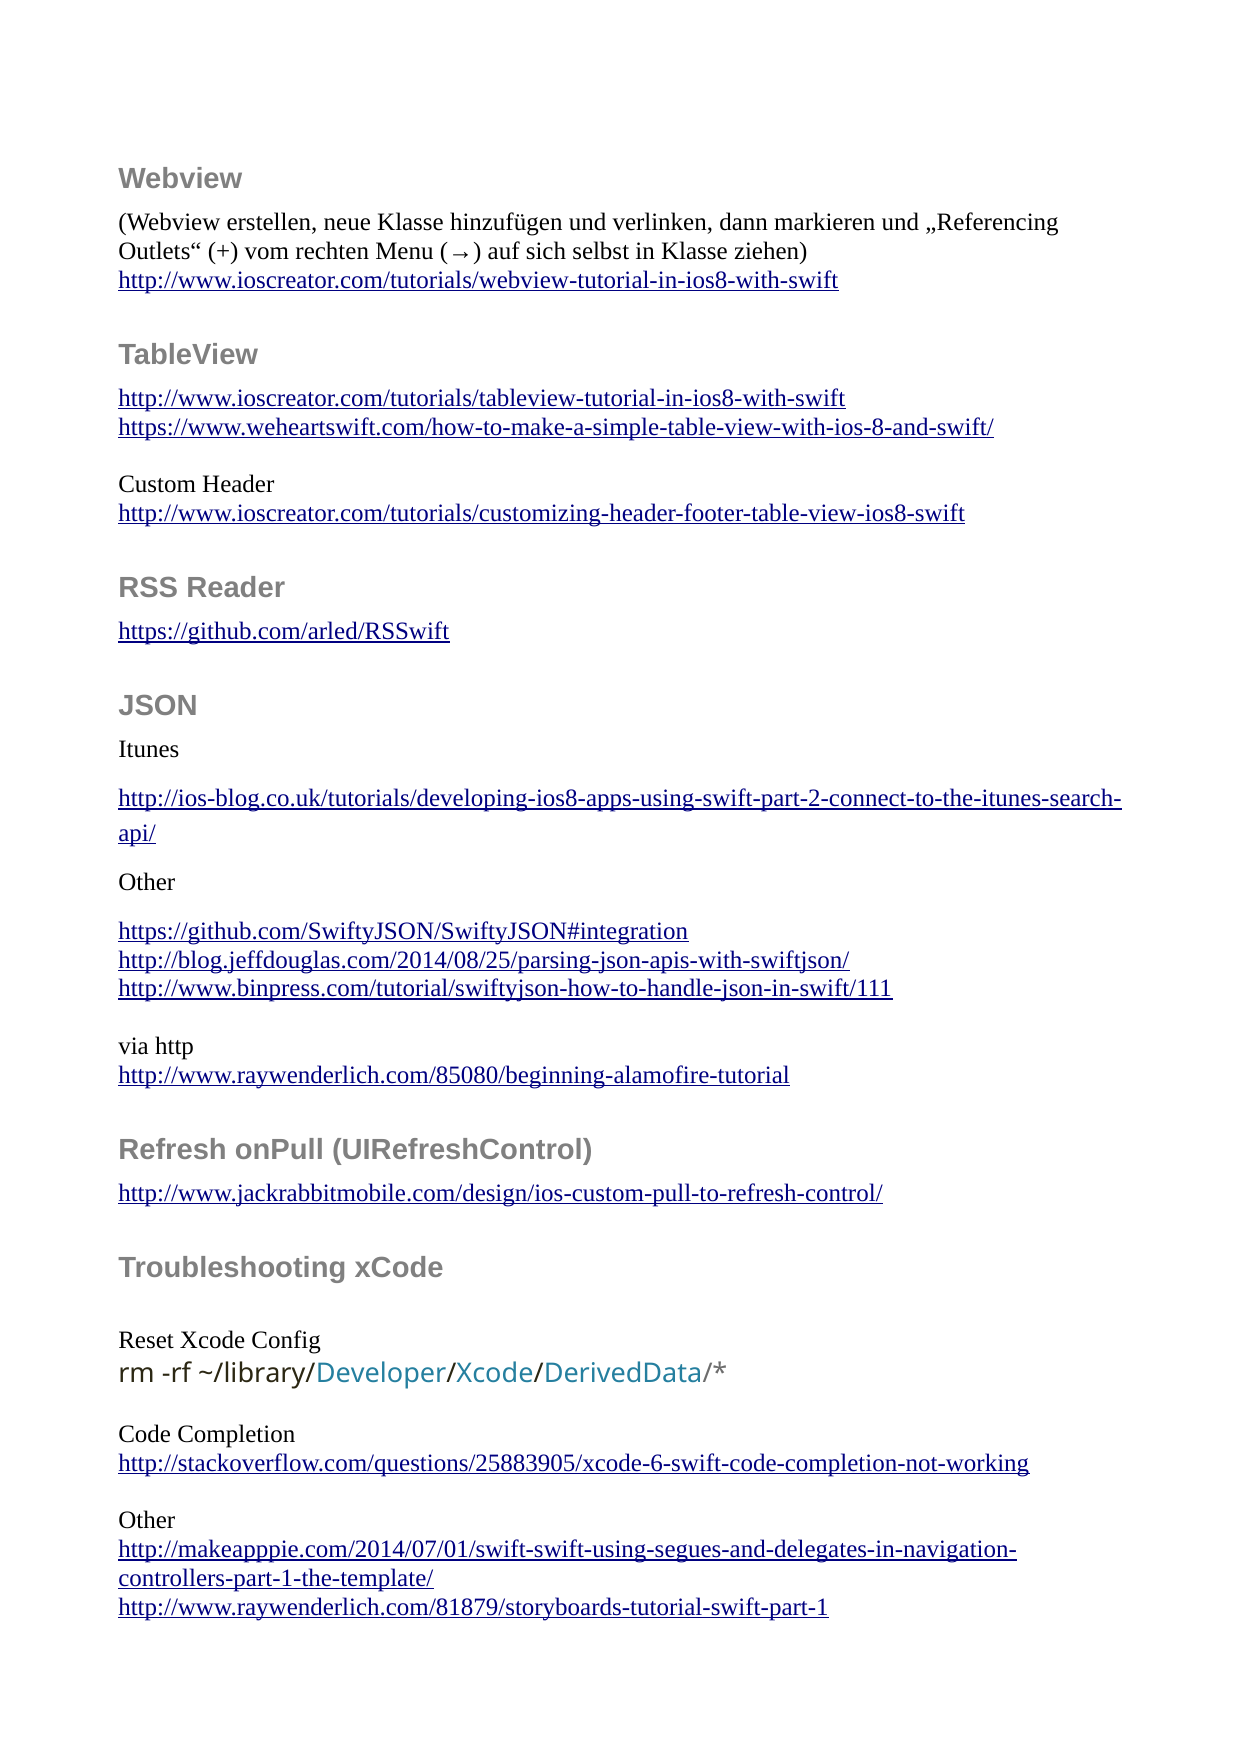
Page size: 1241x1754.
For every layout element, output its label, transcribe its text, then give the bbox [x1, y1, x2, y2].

text http://www.ioscreator.com/tutorials/customizing-header-footer-table-view-ios8-swift [118, 498, 1122, 527]
text Reset Xcode Config [118, 1296, 1122, 1353]
text https://github.com/SwiftyJSON/SwiftyJSON#integration [118, 916, 1122, 945]
subtitle Troubleshooting xCode [118, 1250, 1122, 1283]
text api/ [118, 810, 1122, 847]
subtitle JSON [118, 688, 1122, 722]
text http://blog.jeffdouglas.com/2014/08/25/parsing-json-apis-with-swiftjson/ [118, 945, 1122, 973]
text http://ios-blog.co.uk/tutorials/developing-ios8-apps-using-swift-part-2-connect-to-the-itunes-search- [118, 783, 1122, 808]
text https://github.com/arled/RSSwift [118, 616, 1122, 645]
text http://makeapppie.com/2014/07/01/swift-swift-using-segues-and-delegates-in-navigation-controllers-part-1-the-template/ [118, 1534, 1122, 1592]
text Itunes [118, 734, 1122, 763]
subtitle Refresh onPull (UIRefreshControl) [118, 1132, 1122, 1165]
text http://www.binpress.com/tutorial/swiftyjson-how-to-handle-json-in-swift/111 [118, 973, 1122, 1002]
text Code Completion [118, 1419, 1122, 1448]
text http://www.jackrabbitmobile.com/design/ios-custom-pull-to-refresh-control/ [118, 1178, 1122, 1207]
text http://www.ioscreator.com/tutorials/webview-tutorial-in-ios8-with-swift [118, 265, 1122, 294]
text http://www.raywenderlich.com/85080/beginning-alamofire-tutorial [118, 1060, 1122, 1088]
text https://www.weheartswift.com/how-to-make-a-simple-table-view-with-ios-8-and-swift/ [118, 412, 1122, 441]
subtitle Webview [118, 161, 1122, 195]
subtitle RSS Reader [118, 570, 1122, 604]
subtitle TableView [118, 337, 1122, 371]
text rm -rf ~/library/Developer/Xcode/DerivedData/* [118, 1353, 1122, 1390]
text http://www.ioscreator.com/tutorials/tableview-tutorial-in-ios8-with-swift [118, 383, 1122, 412]
text Custom Header [118, 469, 1122, 498]
text Other [118, 1505, 1122, 1534]
text via http [118, 1031, 1122, 1060]
text (Webview erstellen, neue Klasse hinzufügen und verlinken, dann markieren und „Referencing Outlets“ (+) vom rechten Menu (→) auf sich selbst in Klasse ziehen) [118, 207, 1122, 265]
text Other [118, 867, 1122, 896]
text http://www.raywenderlich.com/81879/storyboards-tutorial-swift-part-1 [118, 1592, 1122, 1620]
text http://stackoverflow.com/questions/25883905/xcode-6-swift-code-completion-not-working [118, 1448, 1122, 1477]
